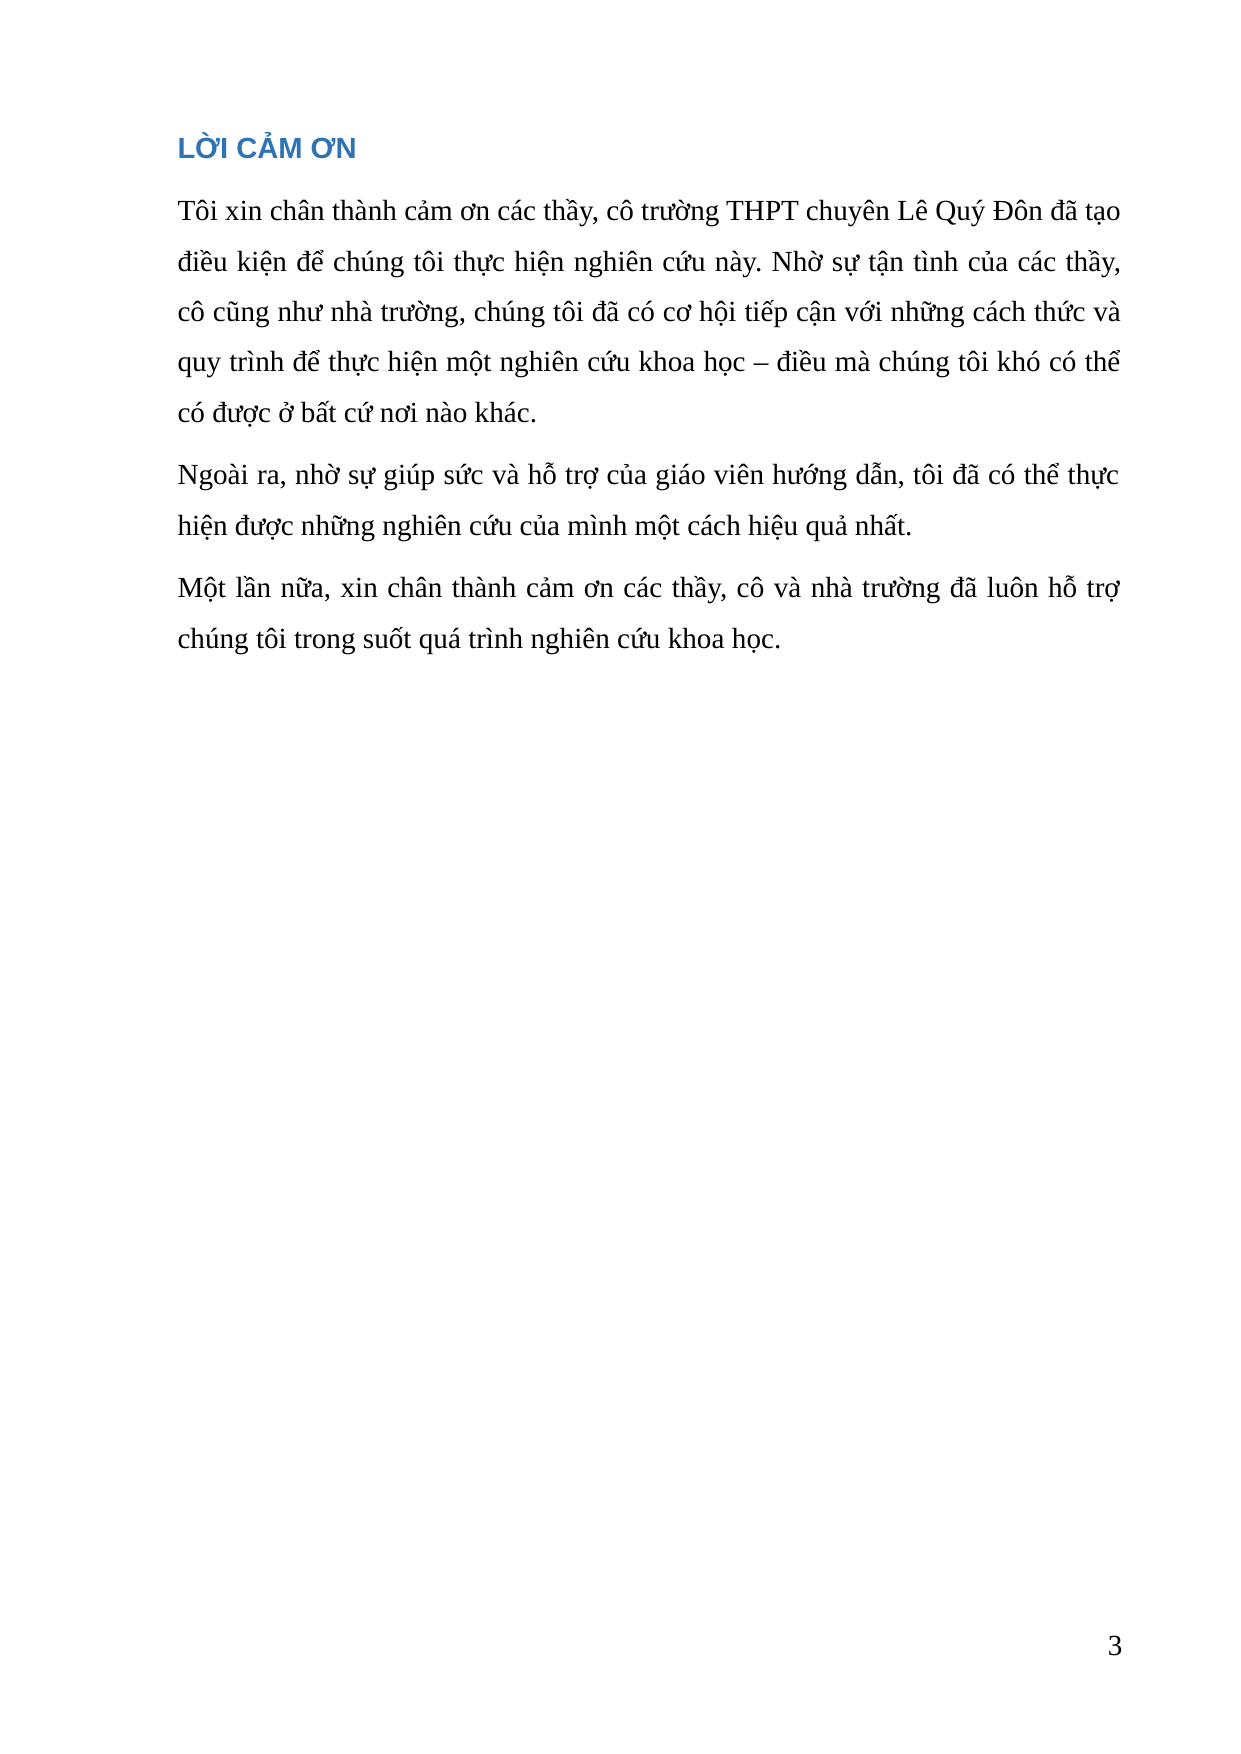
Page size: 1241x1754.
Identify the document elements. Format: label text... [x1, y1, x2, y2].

text Tôi xin chân thành cảm ơn các thầy, cô trường THPT chuyên Lê Quý Đôn đã tạo điều kiện để chúng tôi thực hiện nghiên cứu này. Nhờ sự tận tình của các thầy, cô cũng như nhà trường, chúng tôi đã có cơ hội tiếp cận với những cách thức và quy trình để thực hiện một nghiên cứu khoa học – điều mà chúng tôi khó có thể có được ở bất cứ nơi nào khác. [177, 193, 1122, 428]
text Ngoài ra, nhờ sự giúp sức và hỗ trợ của giáo viên hướng dẫn, tôi đã có thể thực hiện được những nghiên cứu của mình một cách hiệu quả nhất. [177, 457, 1122, 541]
subtitle LỜI CẢM ƠN [177, 131, 1122, 164]
text Một lần nữa, xin chân thành cảm ơn các thầy, cô và nhà trường đã luôn hỗ trợ chúng tôi trong suốt quá trình nghiên cứu khoa học. [177, 571, 1122, 654]
